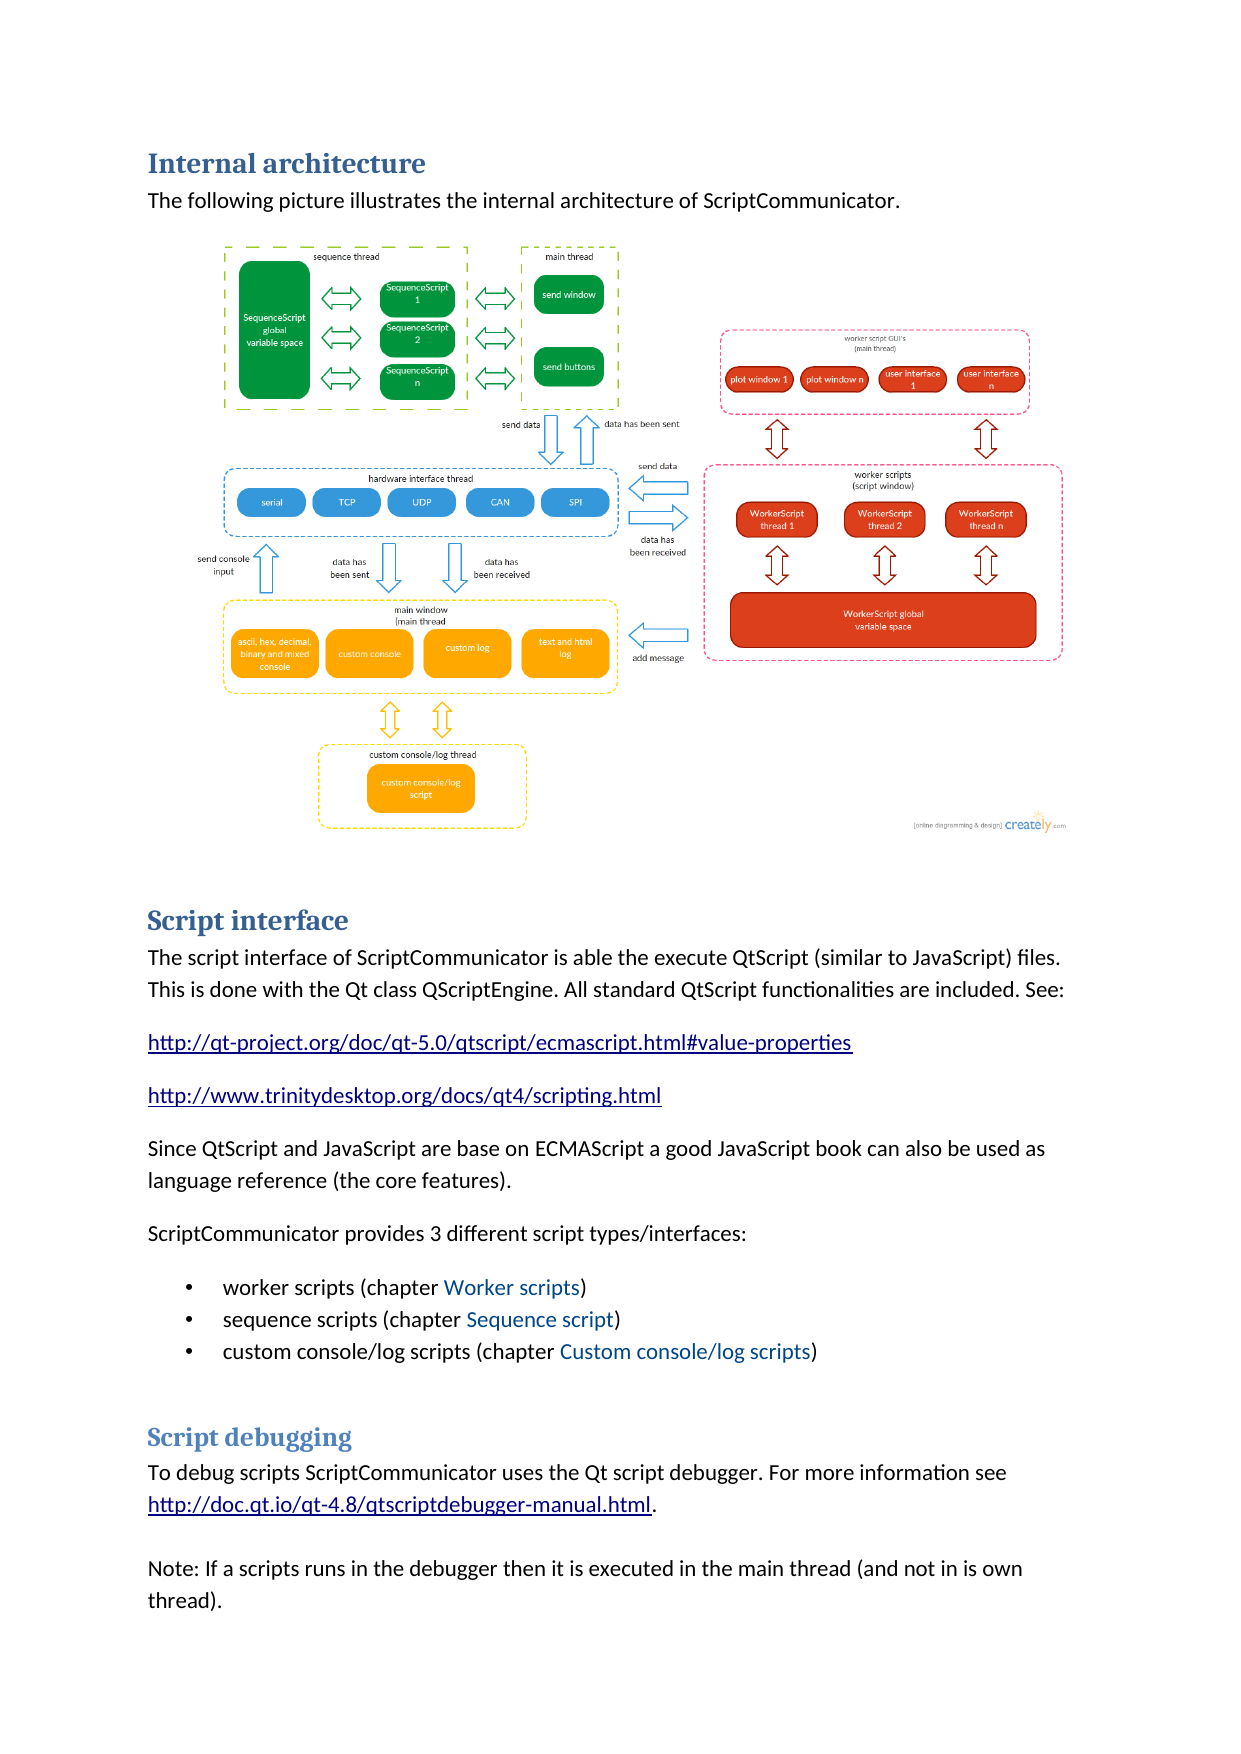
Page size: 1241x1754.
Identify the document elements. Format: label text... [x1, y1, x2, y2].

picture [171, 239, 1069, 835]
text http://qt-project.org/doc/qt-5.0/qtscript/ecmascript.html#value-properties [148, 1028, 1093, 1056]
text The script interface of ScriptCommunicator is able the execute QtScript (similar to JavaScript) files. This is done with the Qt class QScriptEngine. All standard QtScript functionalities are included. See: [148, 943, 1093, 1003]
text To debug scripts ScriptCommunicator uses the Qt script debugger. For more information see http://doc.qt.io/qt-4.8/qtscriptdebugger-manual.html. [148, 1458, 1093, 1518]
subtitle Script debugging [148, 1422, 1093, 1453]
text The following picture illustrates the internal architecture of ScriptCommunicator. [148, 186, 1093, 214]
text Since QtScript and JavaScript are base on ECMAScript a good JavaScript book can also be used as language reference (the core features). [148, 1134, 1093, 1194]
list worker scripts (chapter Worker scripts) [185, 1273, 1093, 1301]
subtitle Internal architecture [148, 148, 1093, 181]
list custom console/log scripts (chapter Custom console/log scripts) [185, 1337, 1093, 1365]
text http://www.trinitydesktop.org/docs/qt4/scripting.html [148, 1081, 1093, 1109]
list sequence scripts (chapter Sequence script) [185, 1305, 1093, 1333]
subtitle Script interface [148, 904, 1093, 938]
text Note: If a scripts runs in the debugger then it is executed in the main thread (and not in is own thread). [148, 1554, 1093, 1615]
text ScriptCommunicator provides 3 different script types/interfaces: [148, 1219, 1093, 1248]
